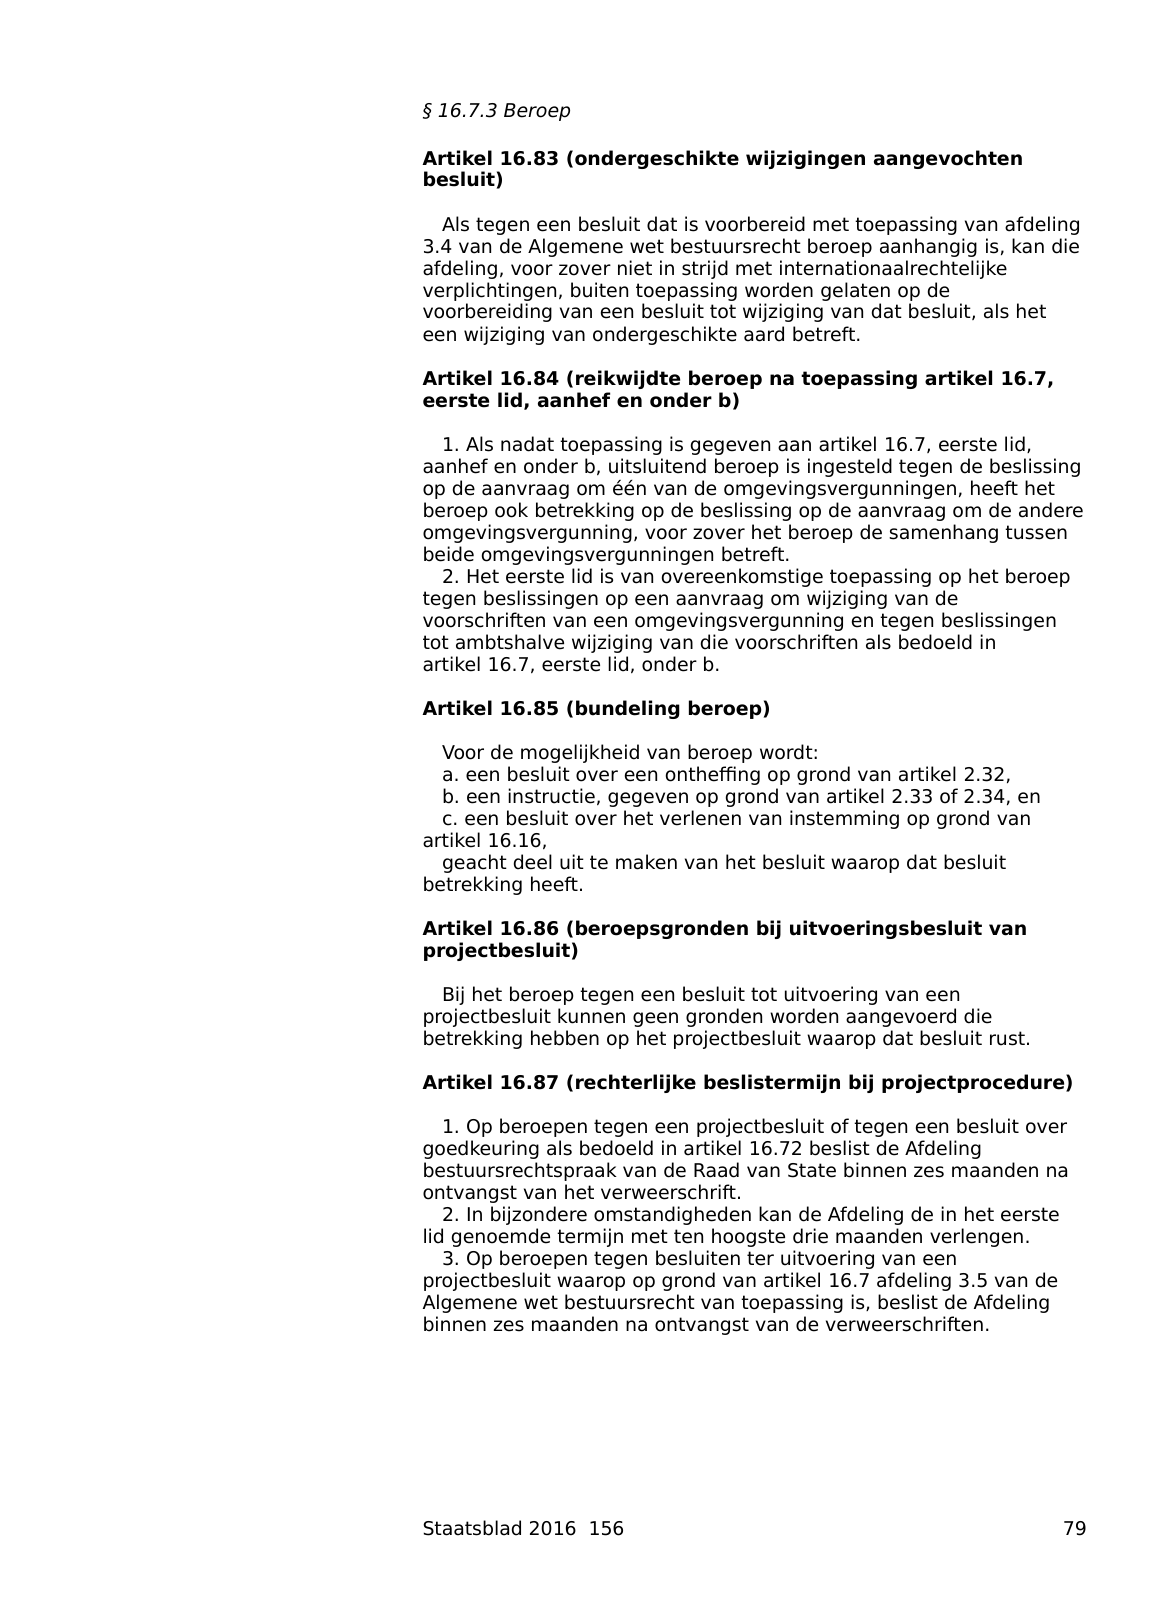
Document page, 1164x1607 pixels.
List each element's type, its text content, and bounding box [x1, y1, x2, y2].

subtitle Artikel 16.86 (beroepsgronden bij uitvoeringsbesluit van projectbesluit) [422, 918, 1087, 962]
text Bij het beroep tegen een besluit tot uitvoering van een projectbesluit kunnen geen gronden worden aangevoerd die betrekking hebben op het projectbesluit waarop dat besluit rust. [422, 984, 1087, 1050]
text 1. Op beroepen tegen een projectbesluit of tegen een besluit over goedkeuring als bedoeld in artikel 16.72 beslist de Afdeling bestuursrechtspraak van de Raad van State binnen zes maanden na ontvangst van het verweerschrift. [422, 1116, 1087, 1204]
subtitle Artikel 16.84 (reikwijdte beroep na toepassing artikel 16.7, eerste lid, aanhef en onder b) [422, 368, 1087, 412]
subtitle § 16.7.3 Beroep [422, 100, 1087, 122]
subtitle Artikel 16.85 (bundeling beroep) [422, 698, 1087, 720]
subtitle Artikel 16.87 (rechterlijke beslistermijn bij projectprocedure) [422, 1072, 1087, 1094]
text 1. Als nadat toepassing is gegeven aan artikel 16.7, eerste lid, aanhef en onder b, uitsluitend beroep is ingesteld tegen de beslissing op de aanvraag om één van de omgevingsvergunningen, heeft het beroep ook betrekking op de beslissing op de aanvraag om de andere omgevingsvergunning, voor zover het beroep de samenhang tussen beide omgevingsvergunningen betreft. [422, 434, 1087, 566]
text 2. In bijzondere omstandigheden kan de Afdeling de in het eerste lid genoemde termijn met ten hoogste drie maanden verlengen. [422, 1204, 1087, 1248]
text Voor de mogelijkheid van beroep wordt: [422, 742, 1087, 764]
text b. een instructie, gegeven op grond van artikel 2.33 of 2.34, en [422, 786, 1087, 808]
subtitle Artikel 16.83 (ondergeschikte wijzigingen aangevochten besluit) [422, 147, 1087, 191]
text 3. Op beroepen tegen besluiten ter uitvoering van een projectbesluit waarop op grond van artikel 16.7 afdeling 3.5 van de Algemene wet bestuursrecht van toepassing is, beslist de Afdeling binnen zes maanden na ontvangst van de verweerschriften. [422, 1248, 1087, 1336]
text Als tegen een besluit dat is voorbereid met toepassing van afdeling 3.4 van de Algemene wet bestuursrecht beroep aanhangig is, kan die afdeling, voor zover niet in strijd met internationaalrechtelijke verplichtingen, buiten toepassing worden gelaten op de voorbereiding van een besluit tot wijziging van dat besluit, als het een wijziging van ondergeschikte aard betreft. [422, 213, 1087, 345]
text geacht deel uit te maken van het besluit waarop dat besluit betrekking heeft. [422, 852, 1087, 896]
text 2. Het eerste lid is van overeenkomstige toepassing op het beroep tegen beslissingen op een aanvraag om wijziging van de voorschriften van een omgevingsvergunning en tegen beslissingen tot ambtshalve wijziging van die voorschriften als bedoeld in artikel 16.7, eerste lid, onder b. [422, 566, 1087, 676]
text c. een besluit over het verlenen van instemming op grond van artikel 16.16, [422, 808, 1087, 852]
text a. een besluit over een ontheffing op grond van artikel 2.32, [422, 764, 1087, 786]
